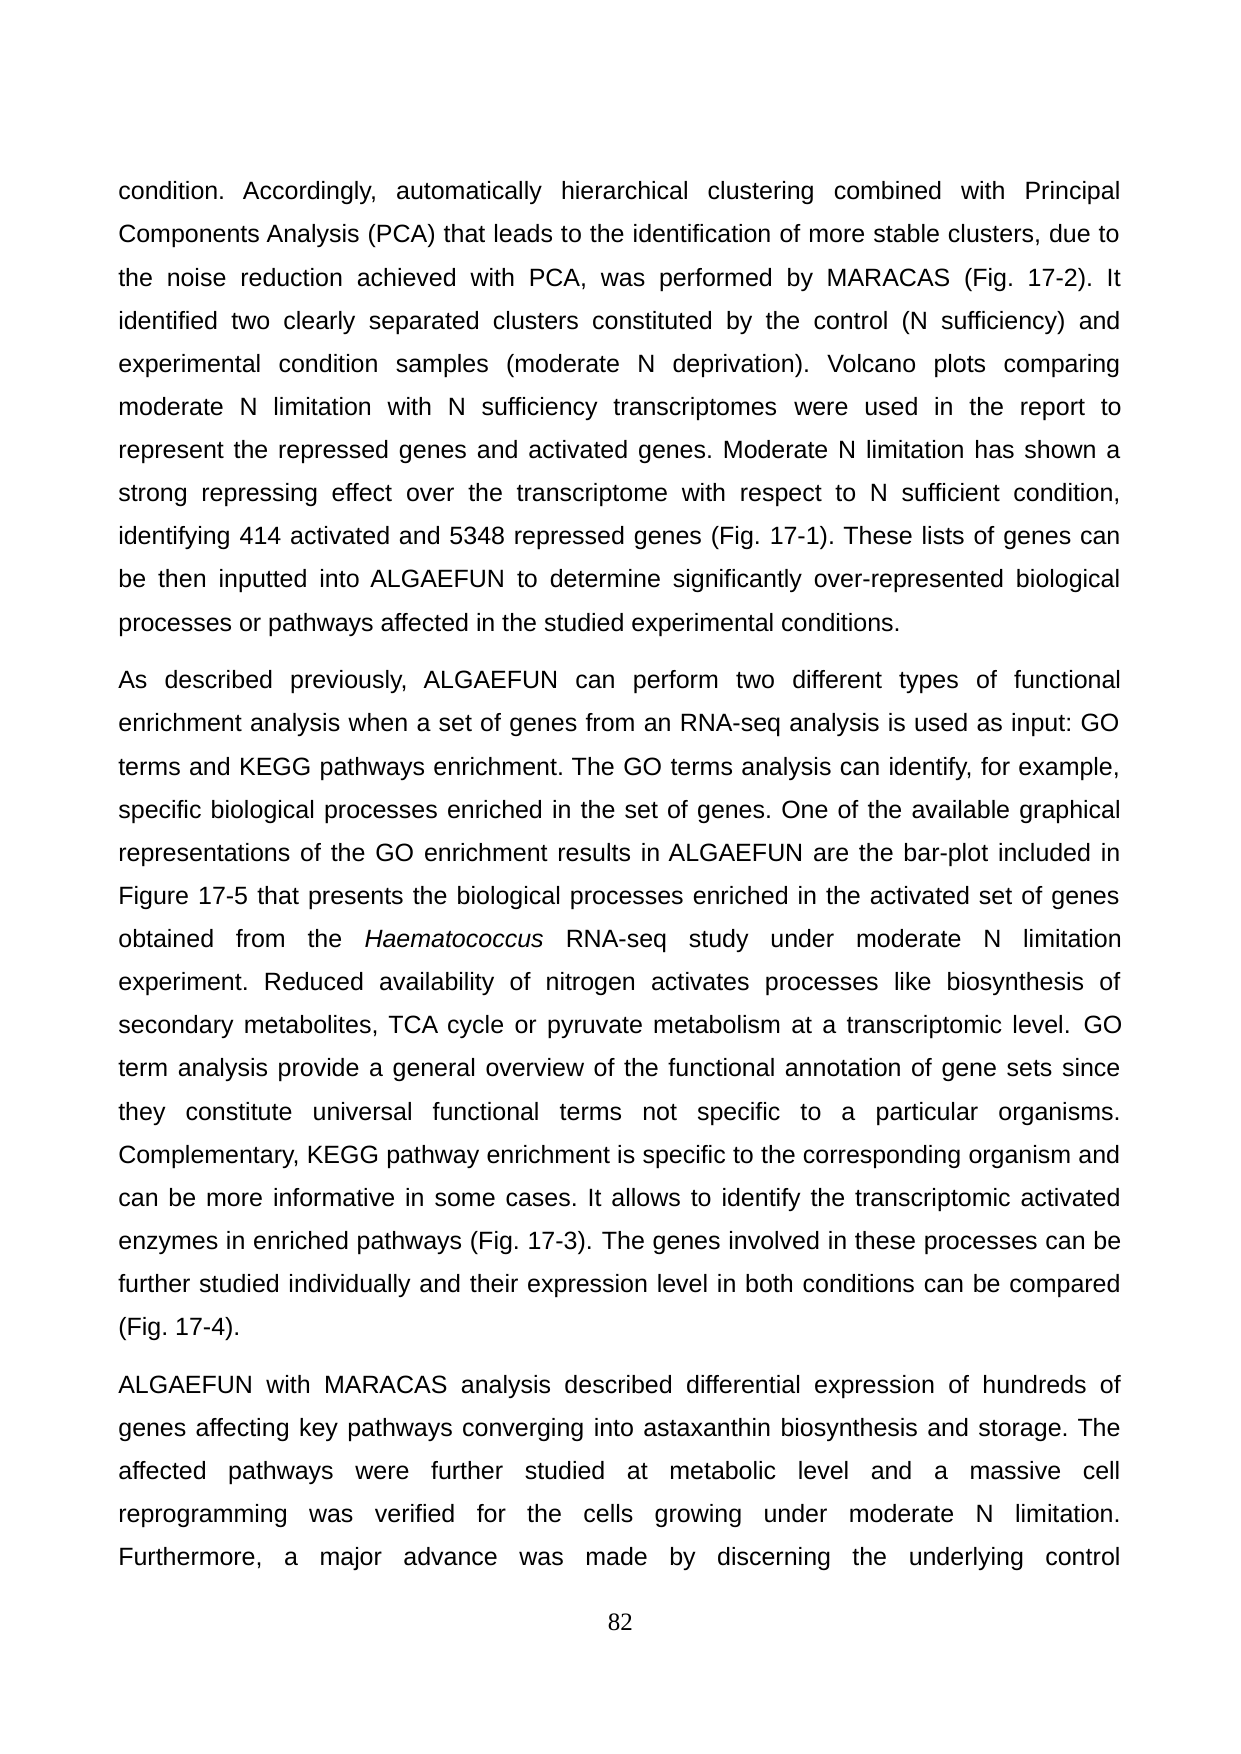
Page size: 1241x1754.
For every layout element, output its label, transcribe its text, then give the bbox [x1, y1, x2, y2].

text condition. Accordingly, automatically hierarchical clustering combined with Principal Components Analysis (PCA) that leads to the identification of more stable clusters, due to the noise reduction achieved with PCA, was performed by MARACAS (Fig. 17-2). It identified two clearly separated clusters constituted by the control (N sufficiency) and experimental condition samples (moderate N deprivation). Volcano plots comparing moderate N limitation with N sufficiency transcriptomes were used in the report to represent the repressed genes and activated genes. Moderate N limitation has shown a strong repressing effect over the transcriptome with respect to N sufficient condition, identifying 414 activated and 5348 repressed genes (Fig. 17-1). These lists of genes can be then inputted into ALGAEFUN to determine significantly over-represented biological processes or pathways affected in the studied experimental conditions. [118, 176, 1122, 636]
text As described previously, ALGAEFUN can perform two different types of functional enrichment analysis when a set of genes from an RNA-seq analysis is used as input: GO terms and KEGG pathways enrichment. The GO terms analysis can identify, for example, specific biological processes enriched in the set of genes. One of the available graphical representations of the GO enrichment results in ALGAEFUN are the bar-plot included in Figure 17-5 that presents the biological processes enriched in the activated set of genes obtained from the Haematococcus RNA-seq study under moderate N limitation experiment. Reduced availability of nitrogen activates processes like biosynthesis of secondary metabolites, TCA cycle or pyruvate metabolism at a transcriptomic level. GO term analysis provide a general overview of the functional annotation of gene sets since they constitute universal functional terms not specific to a particular organisms. Complementary, KEGG pathway enrichment is specific to the corresponding organism and can be more informative in some cases. It allows to identify the transcriptomic activated enzymes in enriched pathways (Fig. 17-3). The genes involved in these processes can be further studied individually and their expression level in both conditions can be compared (Fig. 17-4). [118, 665, 1122, 1341]
text ALGAEFUN with MARACAS analysis described differential expression of hundreds of genes affecting key pathways converging into astaxanthin biosynthesis and storage. The affected pathways were further studied at metabolic level and a massive cell reprogramming was verified for the cells growing under moderate N limitation. Furthermore, a major advance was made by discerning the underlying control [118, 1370, 1122, 1571]
